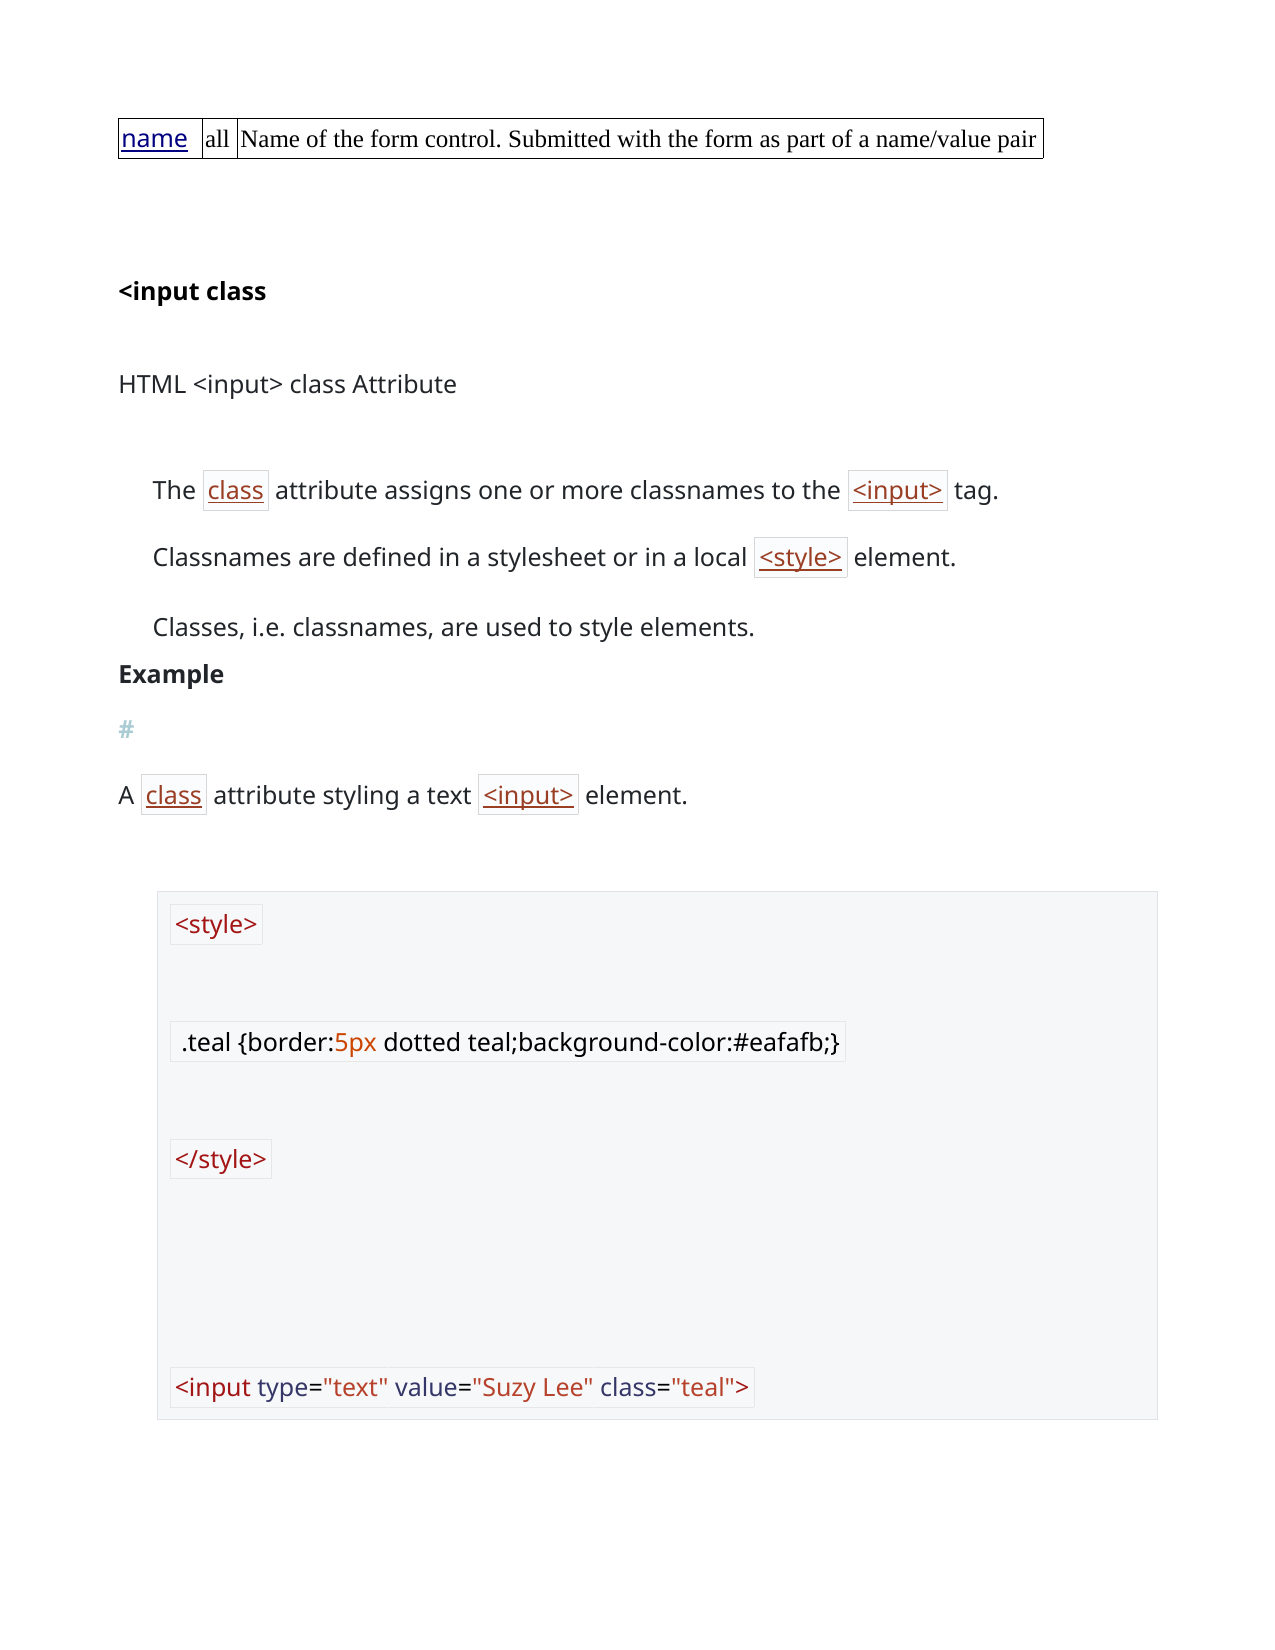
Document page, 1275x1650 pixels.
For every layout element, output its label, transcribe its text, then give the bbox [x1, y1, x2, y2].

table_header Name of the form control. Submitted with the form as part of a name/value pair [238, 119, 1043, 158]
text .teal {border:5px dotted teal;background-color:#eafafb;} [158, 1009, 1157, 1061]
text <style> [158, 892, 1157, 944]
table_header all [203, 119, 237, 158]
text The class attribute assigns one or more classnames to the <input> tag. [152, 468, 1157, 510]
subtitle Example [118, 657, 1157, 691]
table_header name [119, 119, 202, 158]
text Classnames are defined in a stylesheet or in a local <style> element. [152, 535, 1157, 577]
subtitle HTML <input> class Attribute [118, 366, 1157, 400]
text <input type="text" value="Suzy Lee" class="teal"> [158, 1354, 1157, 1419]
subtitle # [118, 712, 1157, 746]
text A class attribute styling a text <input> element. [118, 767, 1001, 814]
text <input class [118, 273, 1157, 307]
text </style> [158, 1126, 1157, 1178]
text Classes, i.e. classnames, are used to style elements. [152, 602, 1157, 644]
